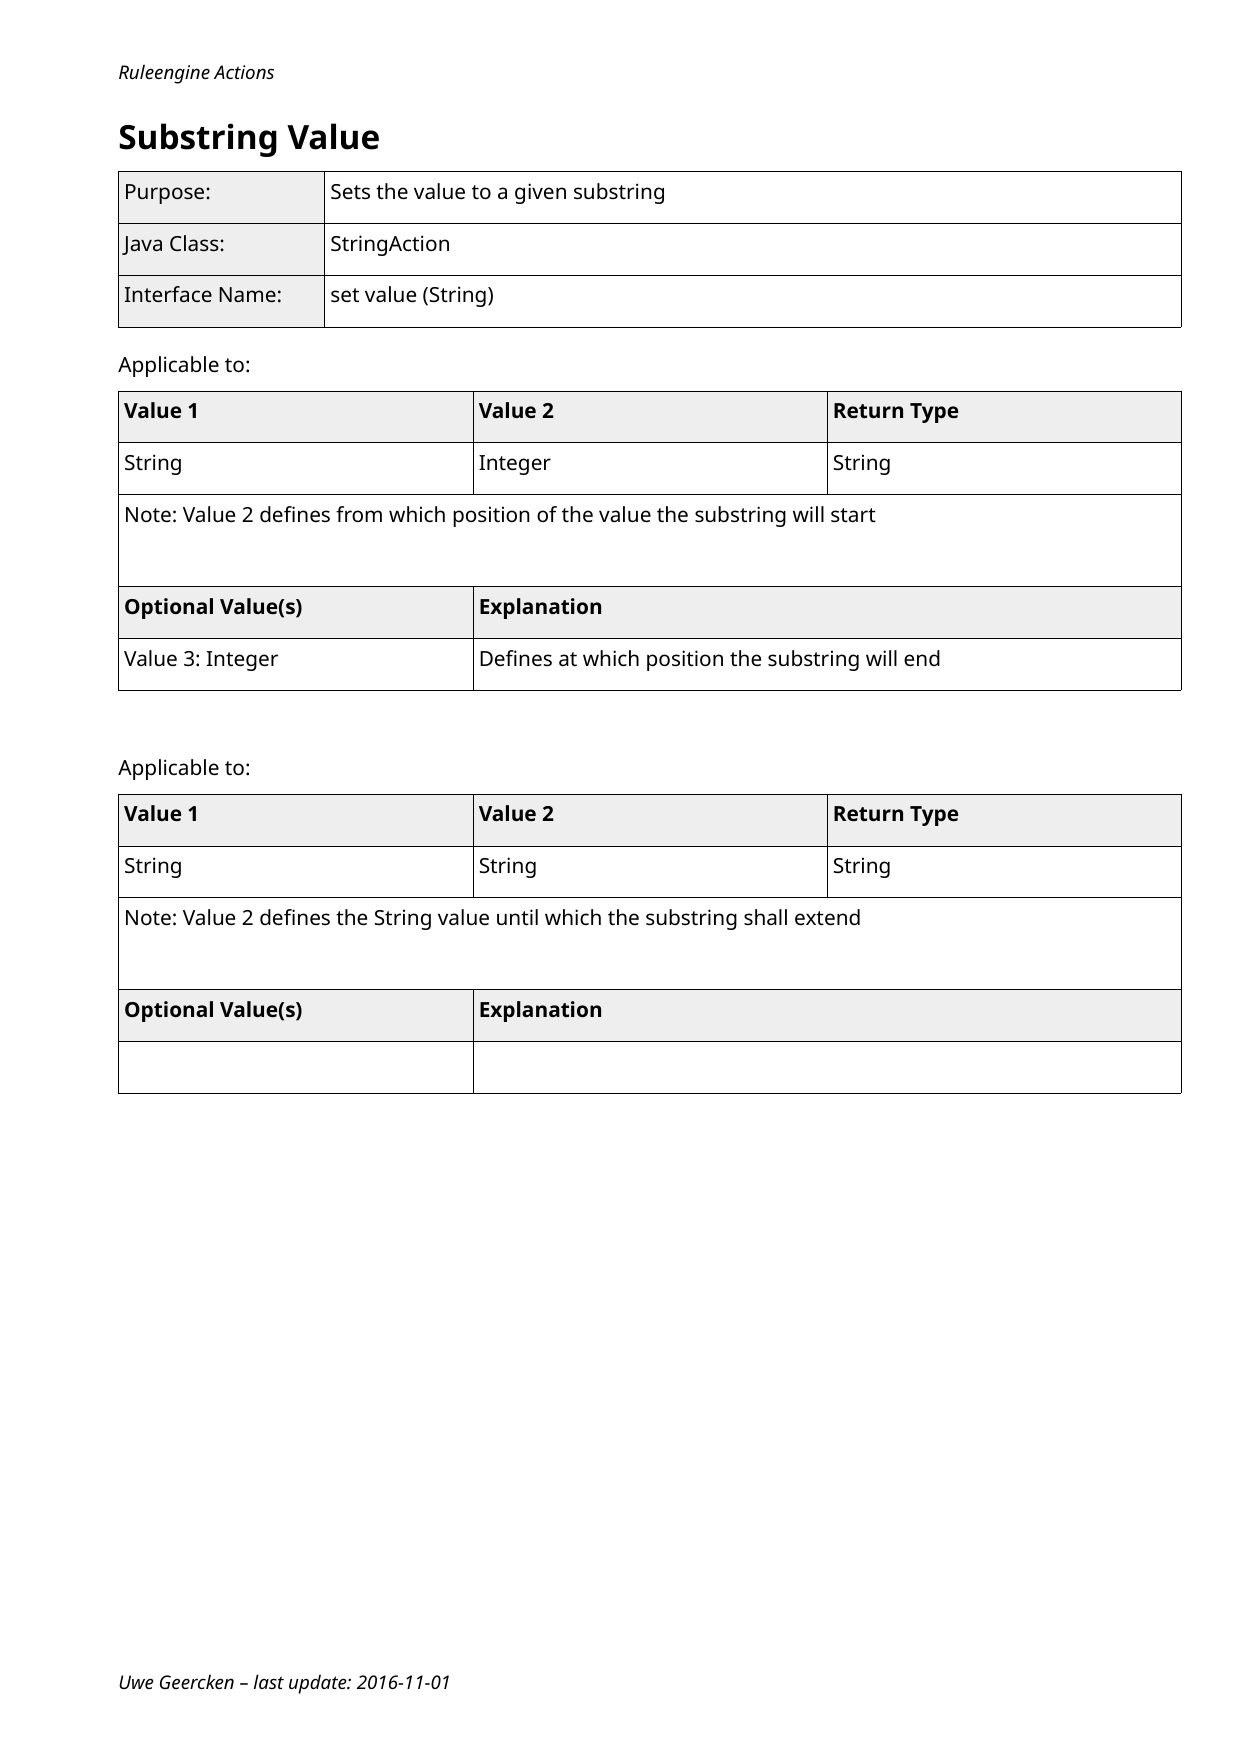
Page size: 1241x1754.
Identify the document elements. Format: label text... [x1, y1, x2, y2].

table_cell Interface Name: [119, 276, 324, 327]
table_cell [119, 1042, 473, 1093]
table_cell String [474, 847, 827, 897]
table_cell String [119, 847, 473, 897]
table_cell Explanation [474, 990, 1181, 1041]
text Applicable to: [118, 753, 1181, 782]
table_header Value 1 [119, 392, 473, 442]
table_cell Note: Value 2 defines the String value until which the substring shall extend [119, 898, 1181, 989]
table_cell Optional Value(s) [119, 990, 473, 1041]
table_header Return Type [828, 795, 1181, 846]
table_cell String [828, 443, 1181, 494]
table_cell [474, 1042, 1181, 1093]
table_cell StringAction [325, 224, 1181, 275]
table_header Value 2 [474, 392, 827, 442]
table_header Sets the value to a given substring [325, 172, 1181, 223]
table_header Value 1 [119, 795, 473, 846]
table_cell Integer [474, 443, 827, 494]
table_cell String [828, 847, 1181, 897]
table_cell Value 3: Integer [119, 639, 473, 689]
text Substring Value [118, 114, 1181, 159]
table_cell set value (String) [325, 276, 1181, 327]
table_header Value 2 [474, 795, 827, 846]
table_header Return Type [828, 392, 1181, 442]
table_header Purpose: [119, 172, 324, 223]
table_cell Java Class: [119, 224, 324, 275]
table_cell Optional Value(s) [119, 587, 473, 638]
text Applicable to: [118, 350, 1181, 379]
table_cell Defines at which position the substring will end [474, 639, 1181, 689]
table_cell String [119, 443, 473, 494]
table_cell Explanation [474, 587, 1181, 638]
table_cell Note: Value 2 defines from which position of the value the substring will start [119, 495, 1181, 586]
